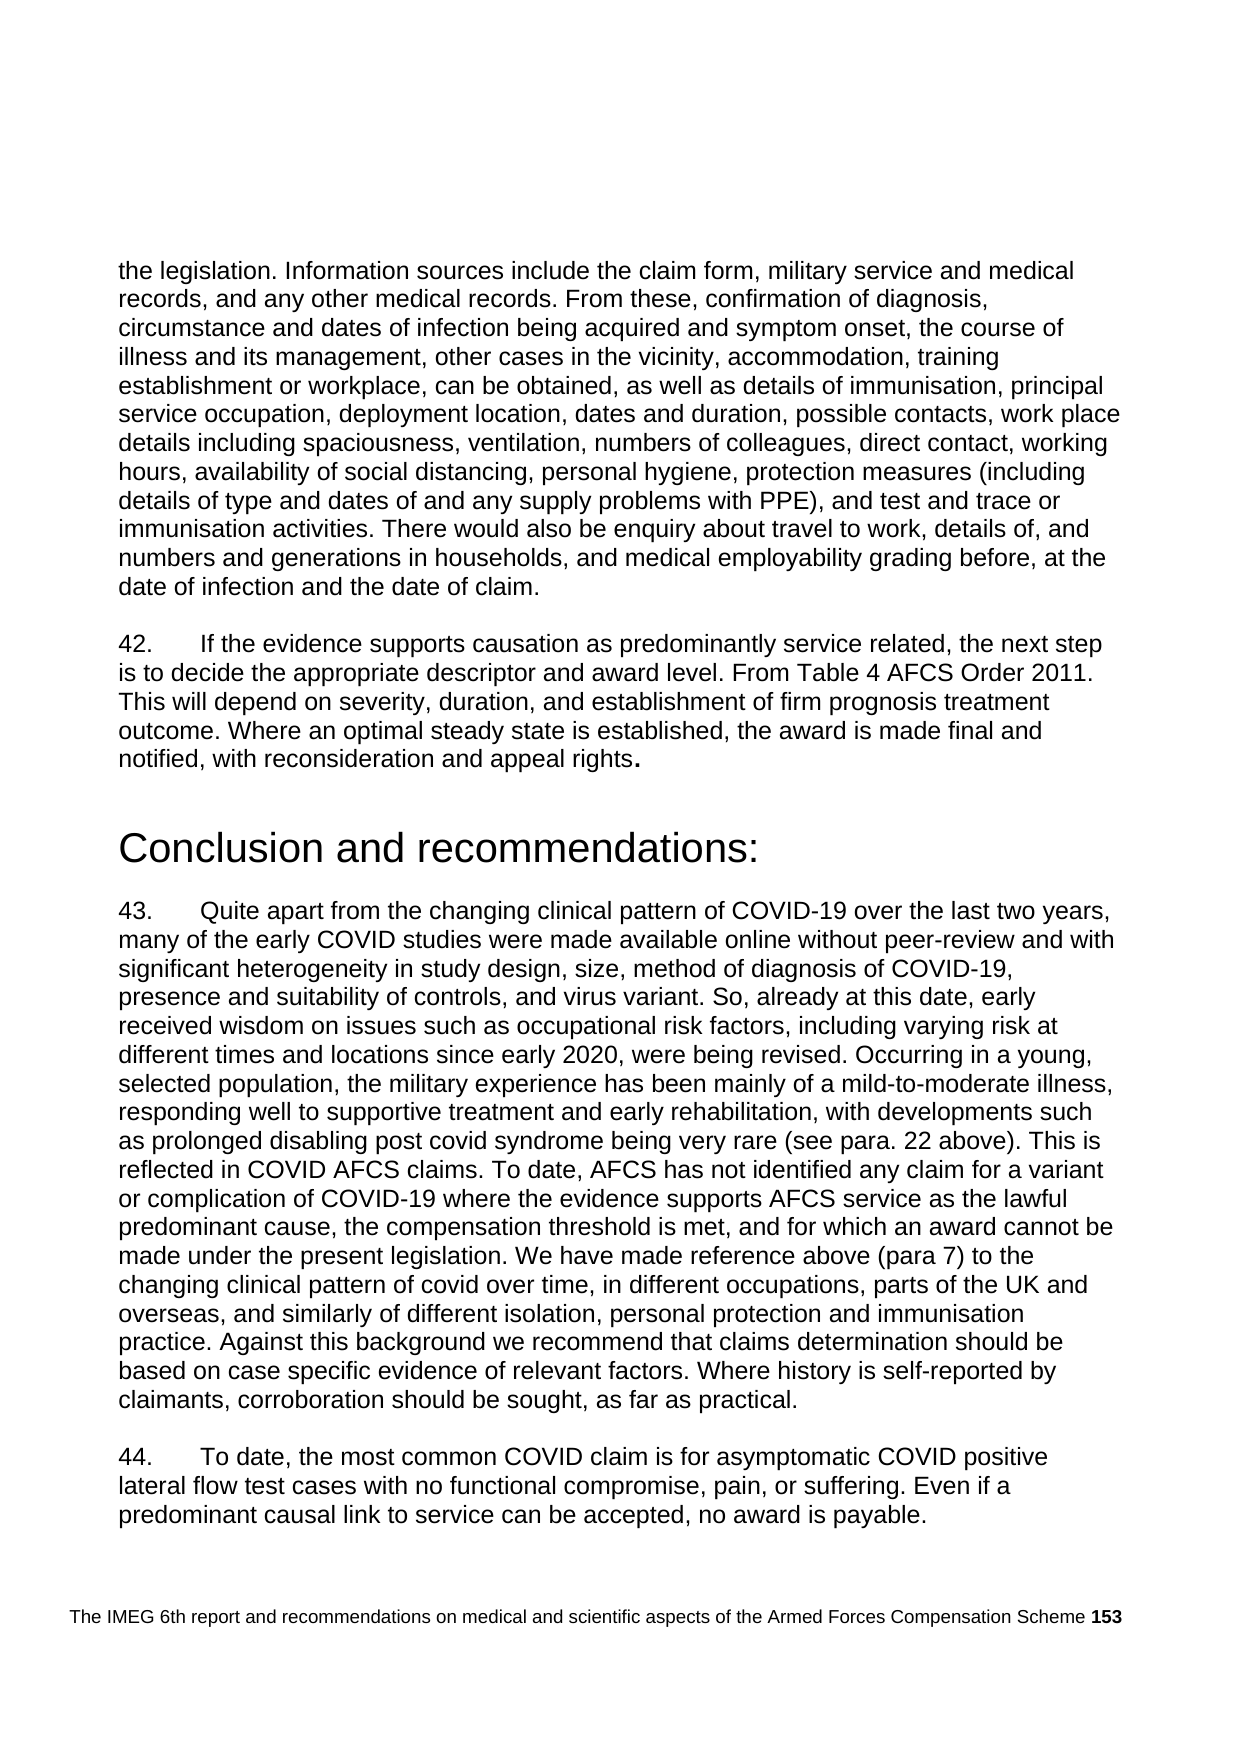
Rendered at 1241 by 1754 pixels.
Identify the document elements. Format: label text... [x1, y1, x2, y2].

list To date, the most common COVID claim is for asymptomatic COVID positive lateral flow test cases with no functional compromise, pain, or suffering. Even if a predominant causal link to service can be accepted, no award is payable. [118, 1442, 1122, 1529]
list the legislation. Information sources include the claim form, military service and medical records, and any other medical records. From these, confirmation of diagnosis, circumstance and dates of infection being acquired and symptom onset, the course of illness and its management, other cases in the vicinity, accommodation, training establishment or workplace, can be obtained, as well as details of immunisation, principal service occupation, deployment location, dates and duration, possible contacts, work place details including spaciousness, ventilation, numbers of colleagues, direct contact, working hours, availability of social distancing, personal hygiene, protection measures (including details of type and dates of and any supply problems with PPE), and test and trace or immunisation activities. There would also be enquiry about travel to work, details of, and numbers and generations in households, and medical employability grading before, at the date of infection and the date of claim. [118, 256, 1122, 601]
list If the evidence supports causation as predominantly service related, the next step is to decide the appropriate descriptor and award level. From Table 4 AFCS Order 2011. This will depend on severity, duration, and establishment of firm prognosis treatment outcome. Where an optimal steady state is established, the award is made final and notified, with reconsideration and appeal rights. [118, 629, 1122, 773]
list Quite apart from the changing clinical pattern of COVID-19 over the last two years, many of the early COVID studies were made available online without peer-review and with significant heterogeneity in study design, size, method of diagnosis of COVID-19, presence and suitability of controls, and virus variant. So, already at this date, early received wisdom on issues such as occupational risk factors, including varying risk at different times and locations since early 2020, were being revised. Occurring in a young, selected population, the military experience has been mainly of a mild-to-moderate illness, responding well to supportive treatment and early rehabilitation, with developments such as prolonged disabling post covid syndrome being very rare (see para. 22 above). This is reflected in COVID AFCS claims. To date, AFCS has not identified any claim for a variant or complication of COVID-19 where the evidence supports AFCS service as the lawful predominant cause, the compensation threshold is met, and for which an award cannot be made under the present legislation. We have made reference above (para 7) to the changing clinical pattern of covid over time, in different occupations, parts of the UK and overseas, and similarly of different isolation, personal protection and immunisation practice. Against this background we recommend that claims determination should be based on case specific evidence of relevant factors. Where history is self-reported by claimants, corroboration should be sought, as far as practical. [118, 896, 1122, 1414]
subtitle Conclusion and recommendations: [118, 823, 1122, 871]
